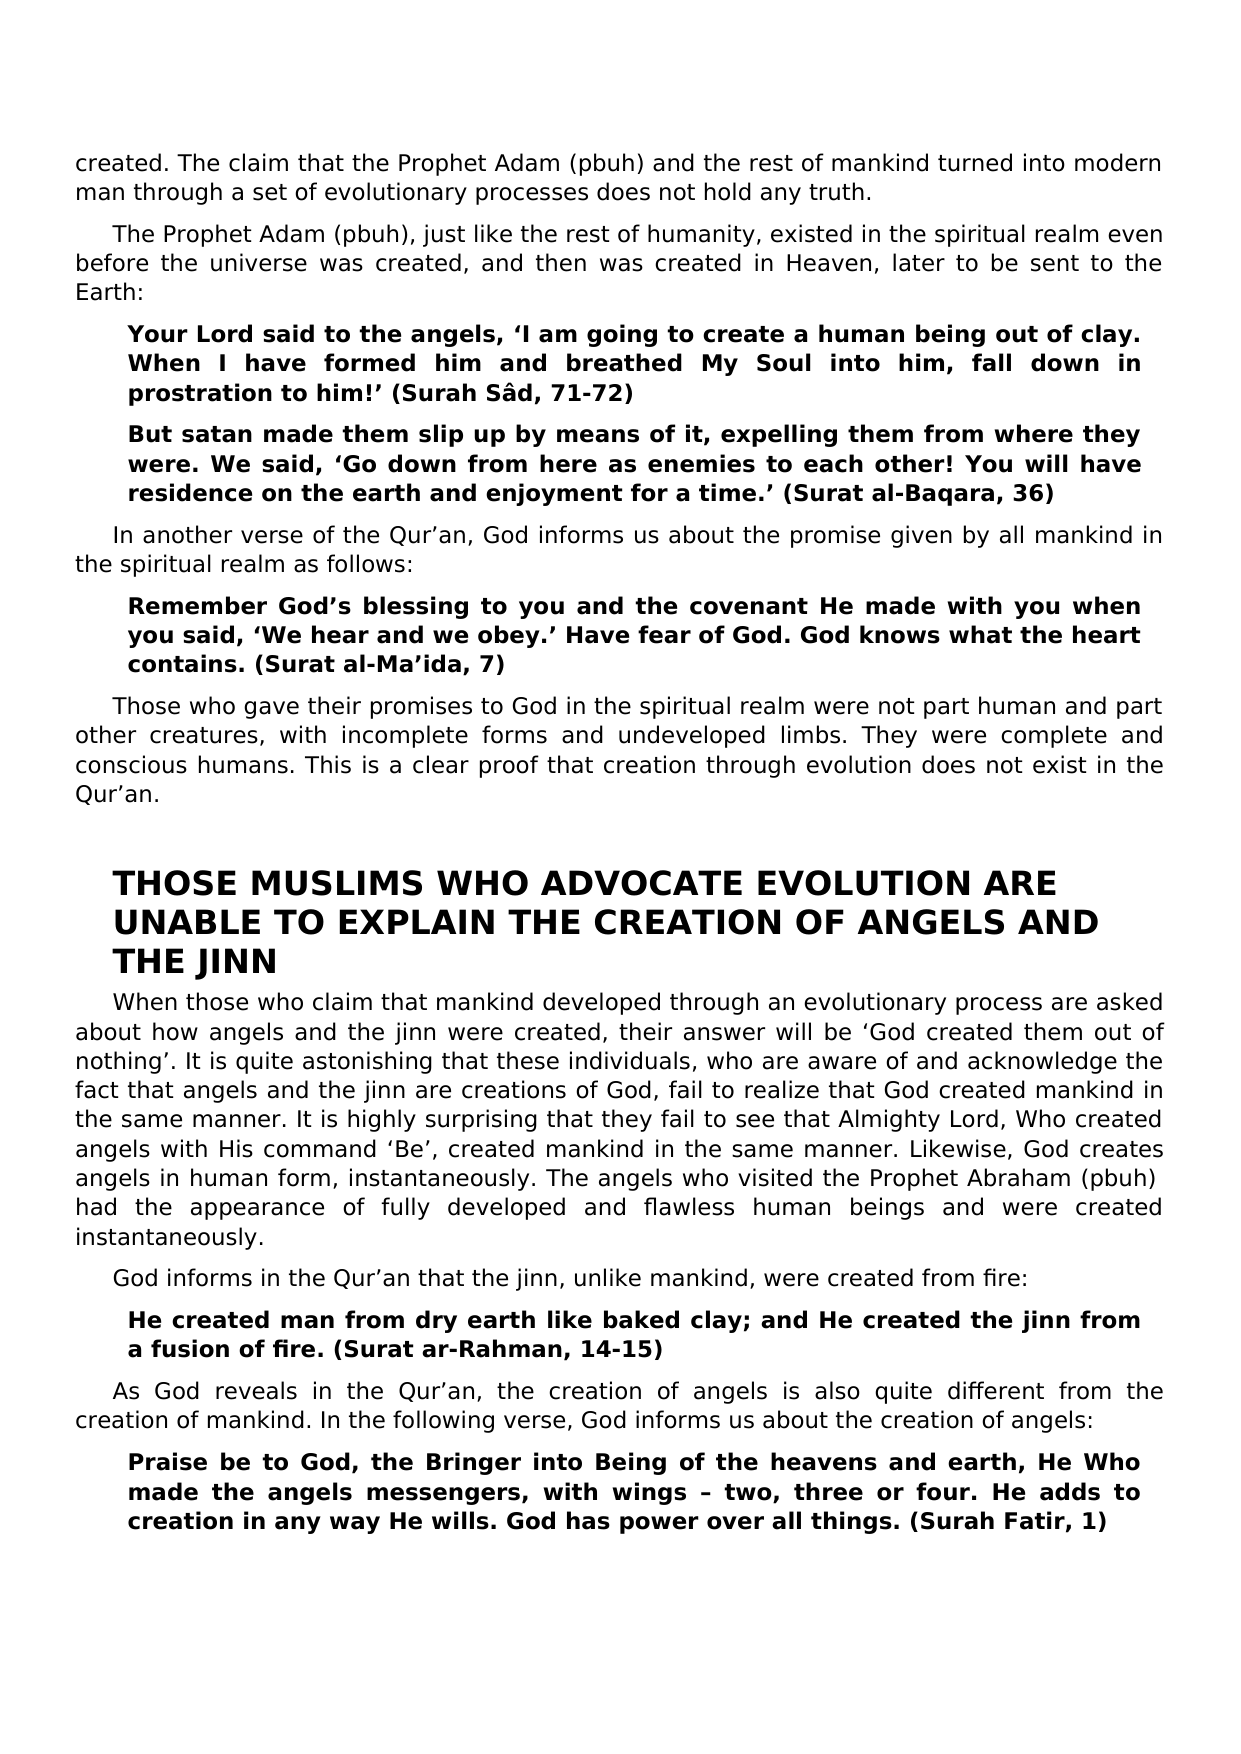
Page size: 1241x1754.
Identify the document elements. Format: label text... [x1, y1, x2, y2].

text created. The claim that the Prophet Adam (pbuh) and the rest of mankind turned into modern man through a set of evolutionary processes does not hold any truth. [75, 150, 1165, 206]
text Remember God’s blessing to you and the covenant He made with you when you said, ‘We hear and we obey.’ Have fear of God. God knows what the heart contains. (Surat al-Ma’ida, 7) [127, 593, 1143, 678]
subtitle THOSE MUSLIMS WHO ADVOCATE EVOLUTION ARE UNABLE TO EXPLAIN THE CREATION OF ANGELS AND THE JINN [112, 865, 1165, 981]
text The Prophet Adam (pbuh), just like the rest of humanity, existed in the spiritual realm even before the universe was created, and then was created in Heaven, later to be sent to the Earth: [75, 221, 1165, 306]
text Your Lord said to the angels, ‘I am going to create a human being out of clay. When I have formed him and breathed My Soul into him, fall down in prostration to him!’ (Surah Sâd, 71-72) [127, 321, 1143, 407]
text Those who gave their promises to God in the spiritual realm were not part human and part other creatures, with incomplete forms and undeveloped limbs. They were complete and conscious humans. This is a clear proof that creation through evolution does not exist in the Qur’an. [75, 693, 1165, 808]
text But satan made them slip up by means of it, expelling them from where they were. We said, ‘Go down from here as enemies to each other! You will have residence on the earth and enjoyment for a time.’ (Surat al-Baqara, 36) [127, 422, 1143, 507]
text As God reveals in the Qur’an, the creation of angels is also quite different from the creation of mankind. In the following verse, God informs us about the creation of angels: [75, 1378, 1165, 1434]
text In another verse of the Qur’an, God informs us about the promise given by all mankind in the spiritual realm as follows: [75, 522, 1165, 578]
text He created man from dry earth like baked clay; and He created the jinn from a fusion of fire. (Surat ar-Rahman, 14-15) [127, 1307, 1143, 1363]
text When those who claim that mankind developed through an evolutionary process are asked about how angels and the jinn were created, their answer will be ‘God created them out of nothing’. It is quite astonishing that these individuals, who are aware of and acknowledge the fact that angels and the jinn are creations of God, fail to realize that God created mankind in the same manner. It is highly surprising that they fail to see that Almighty Lord, Who created angels with His command ‘Be’, created mankind in the same manner. Likewise, God creates angels in human form, instantaneously. The angels who visited the Prophet Abraham (pbuh) had the appearance of fully developed and flawless human beings and were created instantaneously. [75, 989, 1165, 1250]
text Praise be to God, the Bringer into Being of the heavens and earth, He Who made the angels messengers, with wings – two, three or four. He adds to creation in any way He wills. God has power over all things. (Surah Fatir, 1) [127, 1449, 1143, 1534]
text God informs in the Qur’an that the jinn, unlike mankind, were created from fire: [75, 1266, 1165, 1292]
